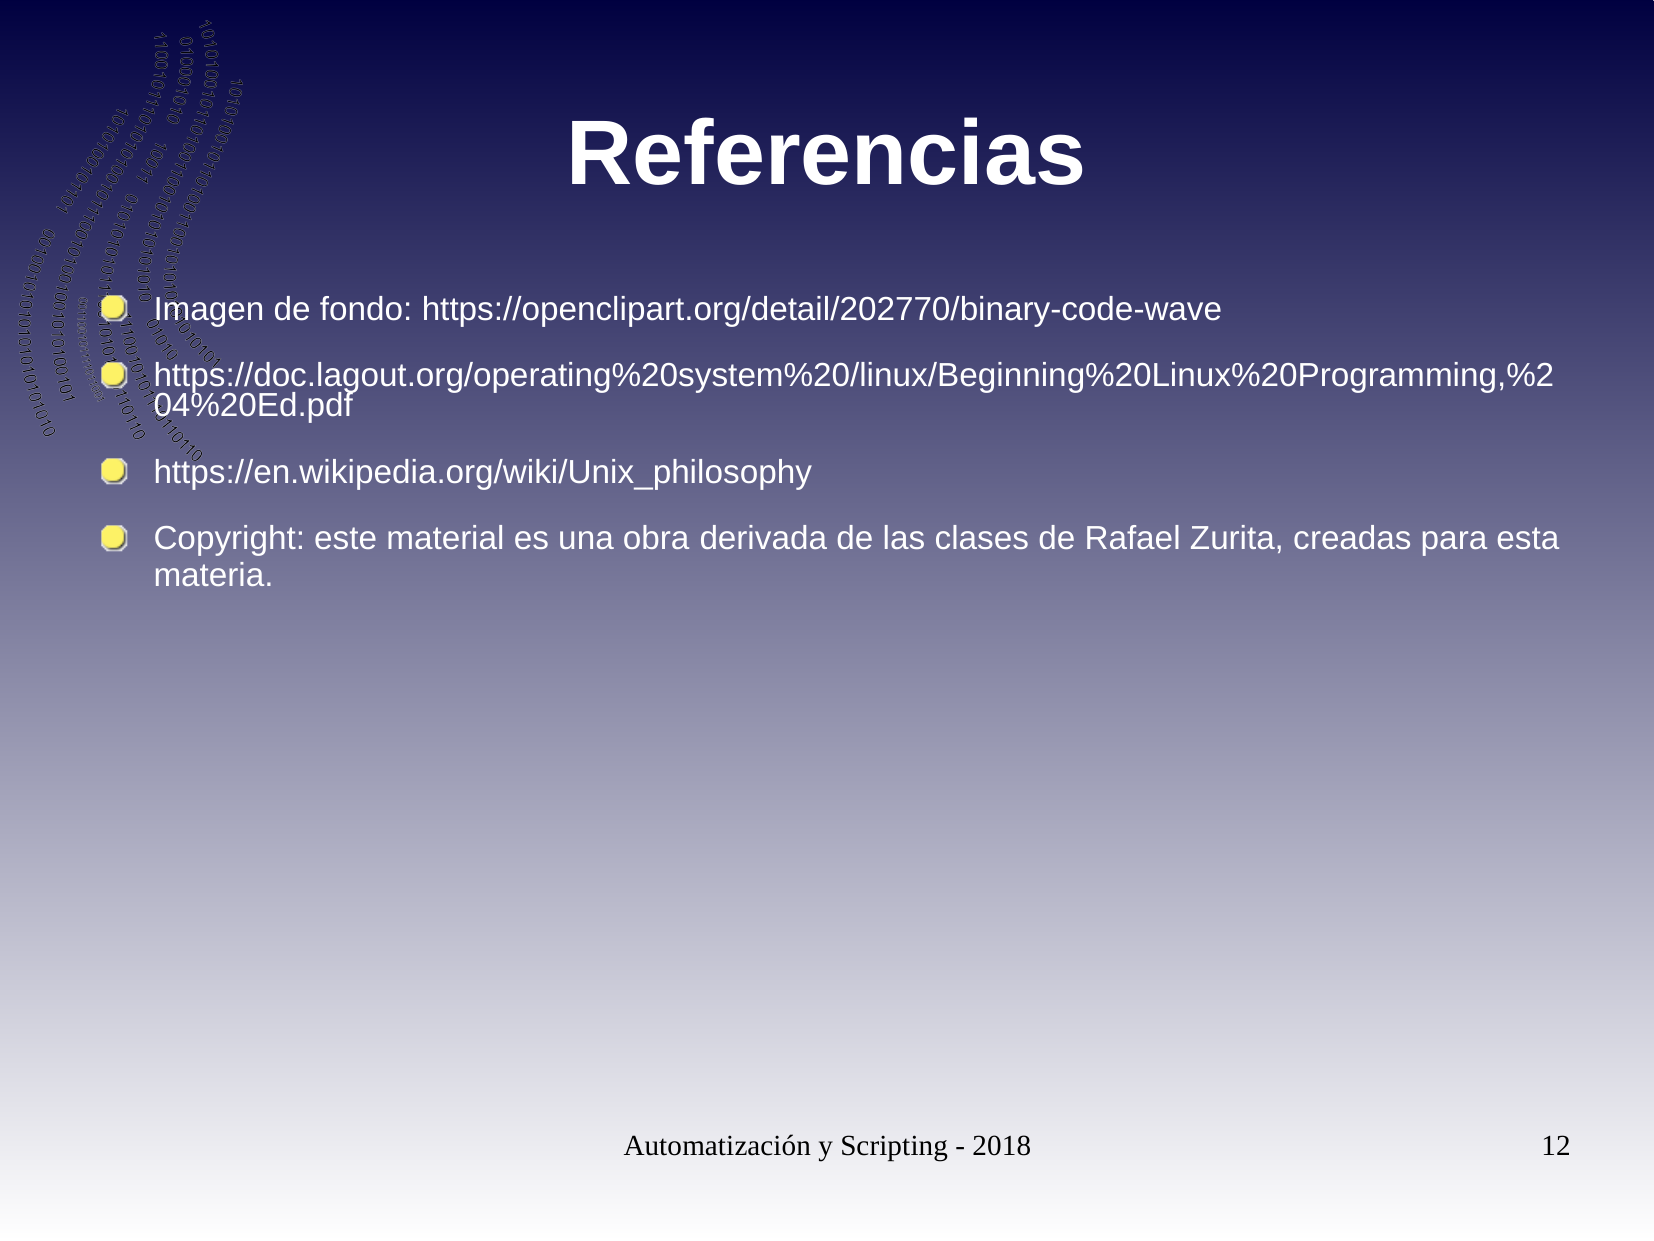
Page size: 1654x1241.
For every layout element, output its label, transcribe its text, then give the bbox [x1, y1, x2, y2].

picture [18, 20, 243, 461]
title Referencias [82, 49, 1571, 257]
list Imagen de fondo: https://openclipart.org/detail/202770/binary-code-wave https://doc.lagout.org/operating%20system%20/linux/Beginning%20Linux%20Programming,%204%20Ed.pdf https://en.wikipedia.org/wiki/Unix_philosophy Copyright: este material es una obra derivada de las clases de Rafael Zurita, creadas para esta materia. [82, 290, 1571, 1010]
